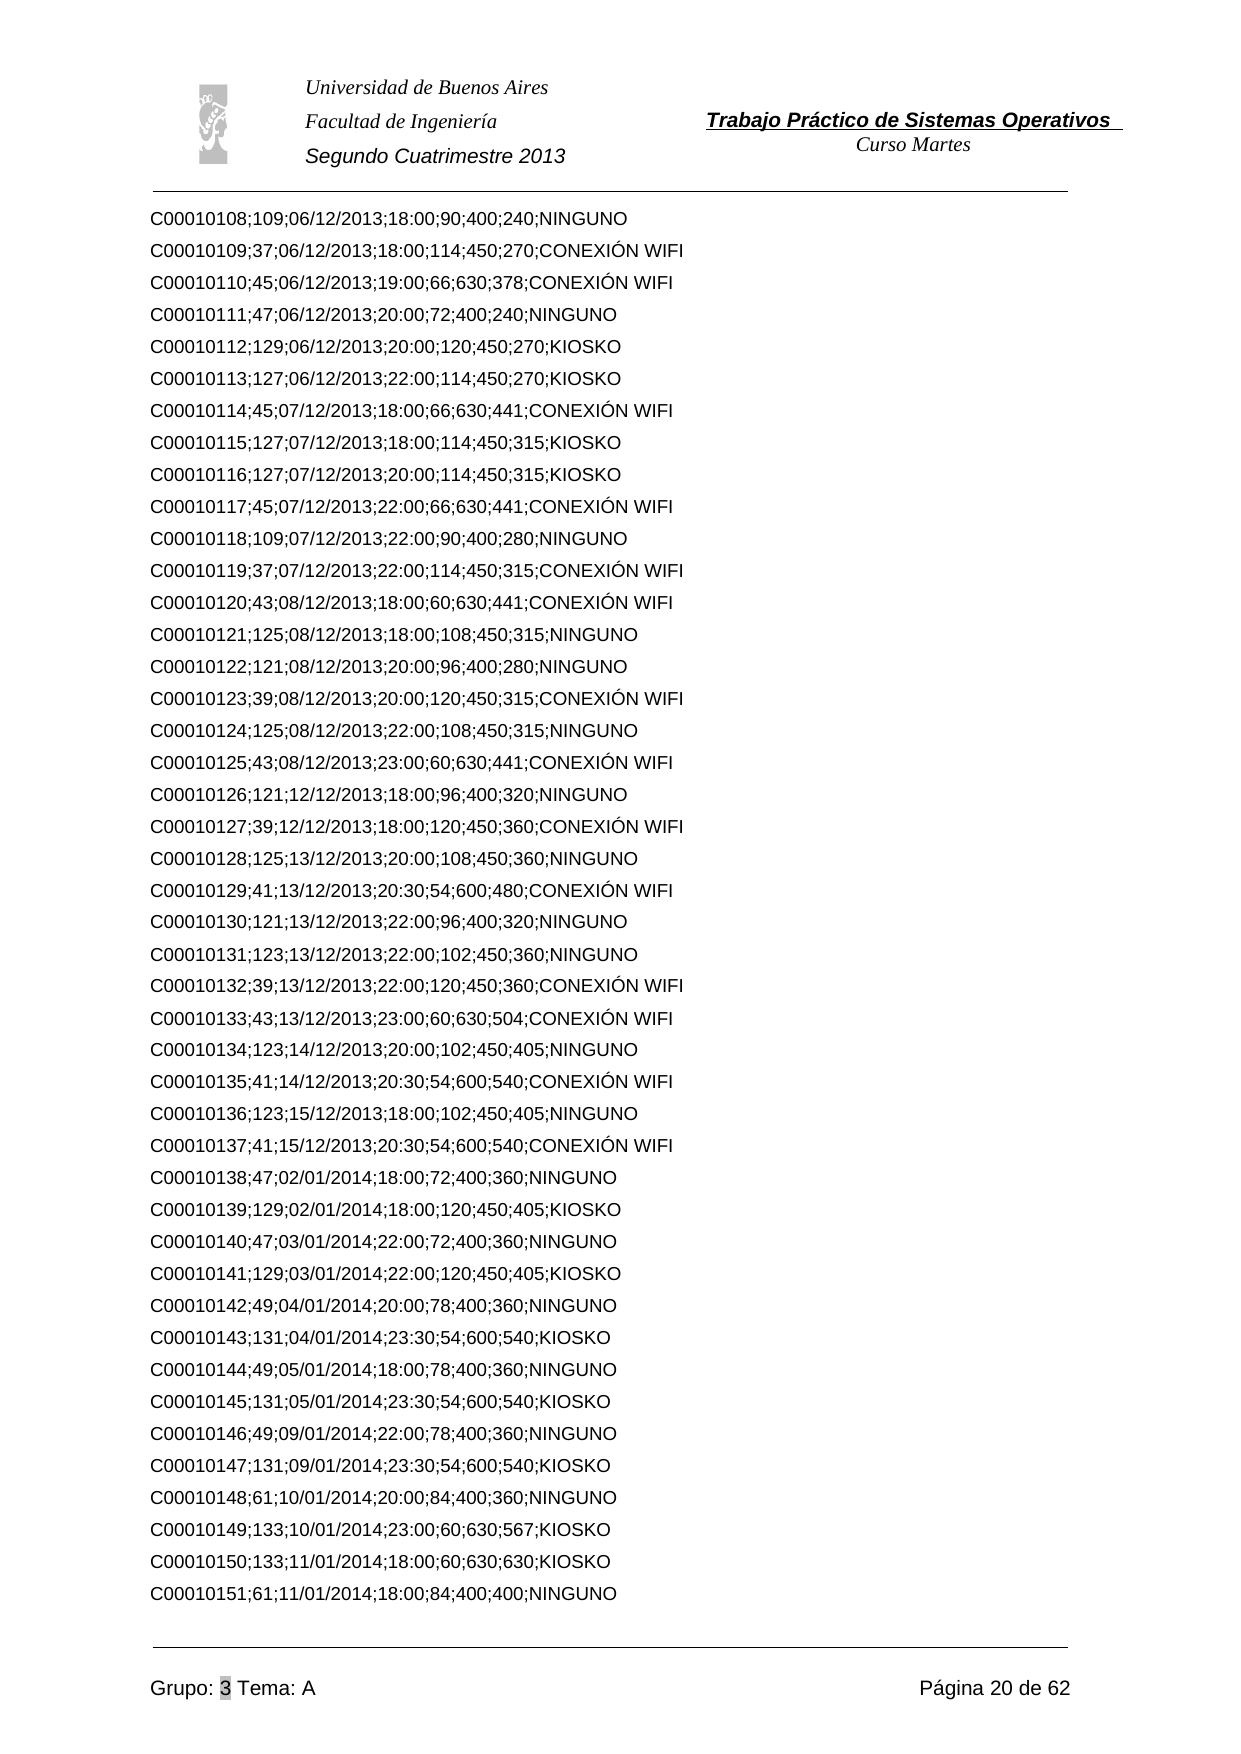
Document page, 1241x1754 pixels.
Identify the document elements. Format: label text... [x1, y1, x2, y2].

text C00010118;109;07/12/2013;22:00;90;400;280;NINGUNO [150, 528, 1090, 549]
text C00010126;121;12/12/2013;18:00;96;400;320;NINGUNO [150, 783, 1090, 805]
text C00010127;39;12/12/2013;18:00;120;450;360;CONEXIÓN WIFI [150, 815, 1090, 837]
text C00010135;41;14/12/2013;20:30;54;600;540;CONEXIÓN WIFI [150, 1071, 1090, 1093]
text C00010129;41;13/12/2013;20:30;54;600;480;CONEXIÓN WIFI [150, 879, 1090, 901]
text C00010130;121;13/12/2013;22:00;96;400;320;NINGUNO [150, 911, 1090, 933]
text C00010137;41;15/12/2013;20:30;54;600;540;CONEXIÓN WIFI [150, 1135, 1090, 1157]
text C00010132;39;13/12/2013;22:00;120;450;360;CONEXIÓN WIFI [150, 975, 1090, 997]
text C00010147;131;09/01/2014;23:30;54;600;540;KIOSKO [150, 1455, 1090, 1477]
text C00010140;47;03/01/2014;22:00;72;400;360;NINGUNO [150, 1231, 1090, 1253]
text C00010113;127;06/12/2013;22:00;114;450;270;KIOSKO [150, 368, 1090, 389]
text C00010131;123;13/12/2013;22:00;102;450;360;NINGUNO [150, 943, 1090, 965]
text C00010112;129;06/12/2013;20:00;120;450;270;KIOSKO [150, 336, 1090, 357]
text C00010122;121;08/12/2013;20:00;96;400;280;NINGUNO [150, 656, 1090, 677]
text C00010124;125;08/12/2013;22:00;108;450;315;NINGUNO [150, 719, 1090, 741]
text C00010125;43;08/12/2013;23:00;60;630;441;CONEXIÓN WIFI [150, 751, 1090, 773]
text C00010141;129;03/01/2014;22:00;120;450;405;KIOSKO [150, 1263, 1090, 1285]
text C00010151;61;11/01/2014;18:00;84;400;400;NINGUNO [150, 1583, 1090, 1604]
text C00010134;123;14/12/2013;20:00;102;450;405;NINGUNO [150, 1039, 1090, 1061]
text C00010146;49;09/01/2014;22:00;78;400;360;NINGUNO [150, 1423, 1090, 1444]
text C00010117;45;07/12/2013;22:00;66;630;441;CONEXIÓN WIFI [150, 496, 1090, 517]
text C00010123;39;08/12/2013;20:00;120;450;315;CONEXIÓN WIFI [150, 687, 1090, 709]
text C00010145;131;05/01/2014;23:30;54;600;540;KIOSKO [150, 1391, 1090, 1413]
text C00010108;109;06/12/2013;18:00;90;400;240;NINGUNO [150, 208, 1090, 229]
text C00010111;47;06/12/2013;20:00;72;400;240;NINGUNO [150, 304, 1090, 325]
text C00010121;125;08/12/2013;18:00;108;450;315;NINGUNO [150, 623, 1090, 645]
text C00010136;123;15/12/2013;18:00;102;450;405;NINGUNO [150, 1103, 1090, 1125]
text C00010116;127;07/12/2013;20:00;114;450;315;KIOSKO [150, 464, 1090, 485]
text C00010144;49;05/01/2014;18:00;78;400;360;NINGUNO [150, 1359, 1090, 1381]
text C00010128;125;13/12/2013;20:00;108;450;360;NINGUNO [150, 847, 1090, 869]
text C00010138;47;02/01/2014;18:00;72;400;360;NINGUNO [150, 1167, 1090, 1189]
text C00010150;133;11/01/2014;18:00;60;630;630;KIOSKO [150, 1551, 1090, 1572]
text C00010115;127;07/12/2013;18:00;114;450;315;KIOSKO [150, 432, 1090, 453]
text C00010109;37;06/12/2013;18:00;114;450;270;CONEXIÓN WIFI [150, 240, 1090, 261]
text C00010119;37;07/12/2013;22:00;114;450;315;CONEXIÓN WIFI [150, 559, 1090, 581]
picture [198, 82, 231, 166]
text C00010114;45;07/12/2013;18:00;66;630;441;CONEXIÓN WIFI [150, 400, 1090, 421]
text C00010133;43;13/12/2013;23:00;60;630;504;CONEXIÓN WIFI [150, 1007, 1090, 1029]
text C00010139;129;02/01/2014;18:00;120;450;405;KIOSKO [150, 1199, 1090, 1221]
text C00010120;43;08/12/2013;18:00;60;630;441;CONEXIÓN WIFI [150, 592, 1090, 613]
text C00010143;131;04/01/2014;23:30;54;600;540;KIOSKO [150, 1327, 1090, 1349]
text C00010110;45;06/12/2013;19:00;66;630;378;CONEXIÓN WIFI [150, 272, 1090, 293]
text C00010148;61;10/01/2014;20:00;84;400;360;NINGUNO [150, 1487, 1090, 1508]
text C00010149;133;10/01/2014;23:00;60;630;567;KIOSKO [150, 1519, 1090, 1541]
text C00010142;49;04/01/2014;20:00;78;400;360;NINGUNO [150, 1295, 1090, 1317]
